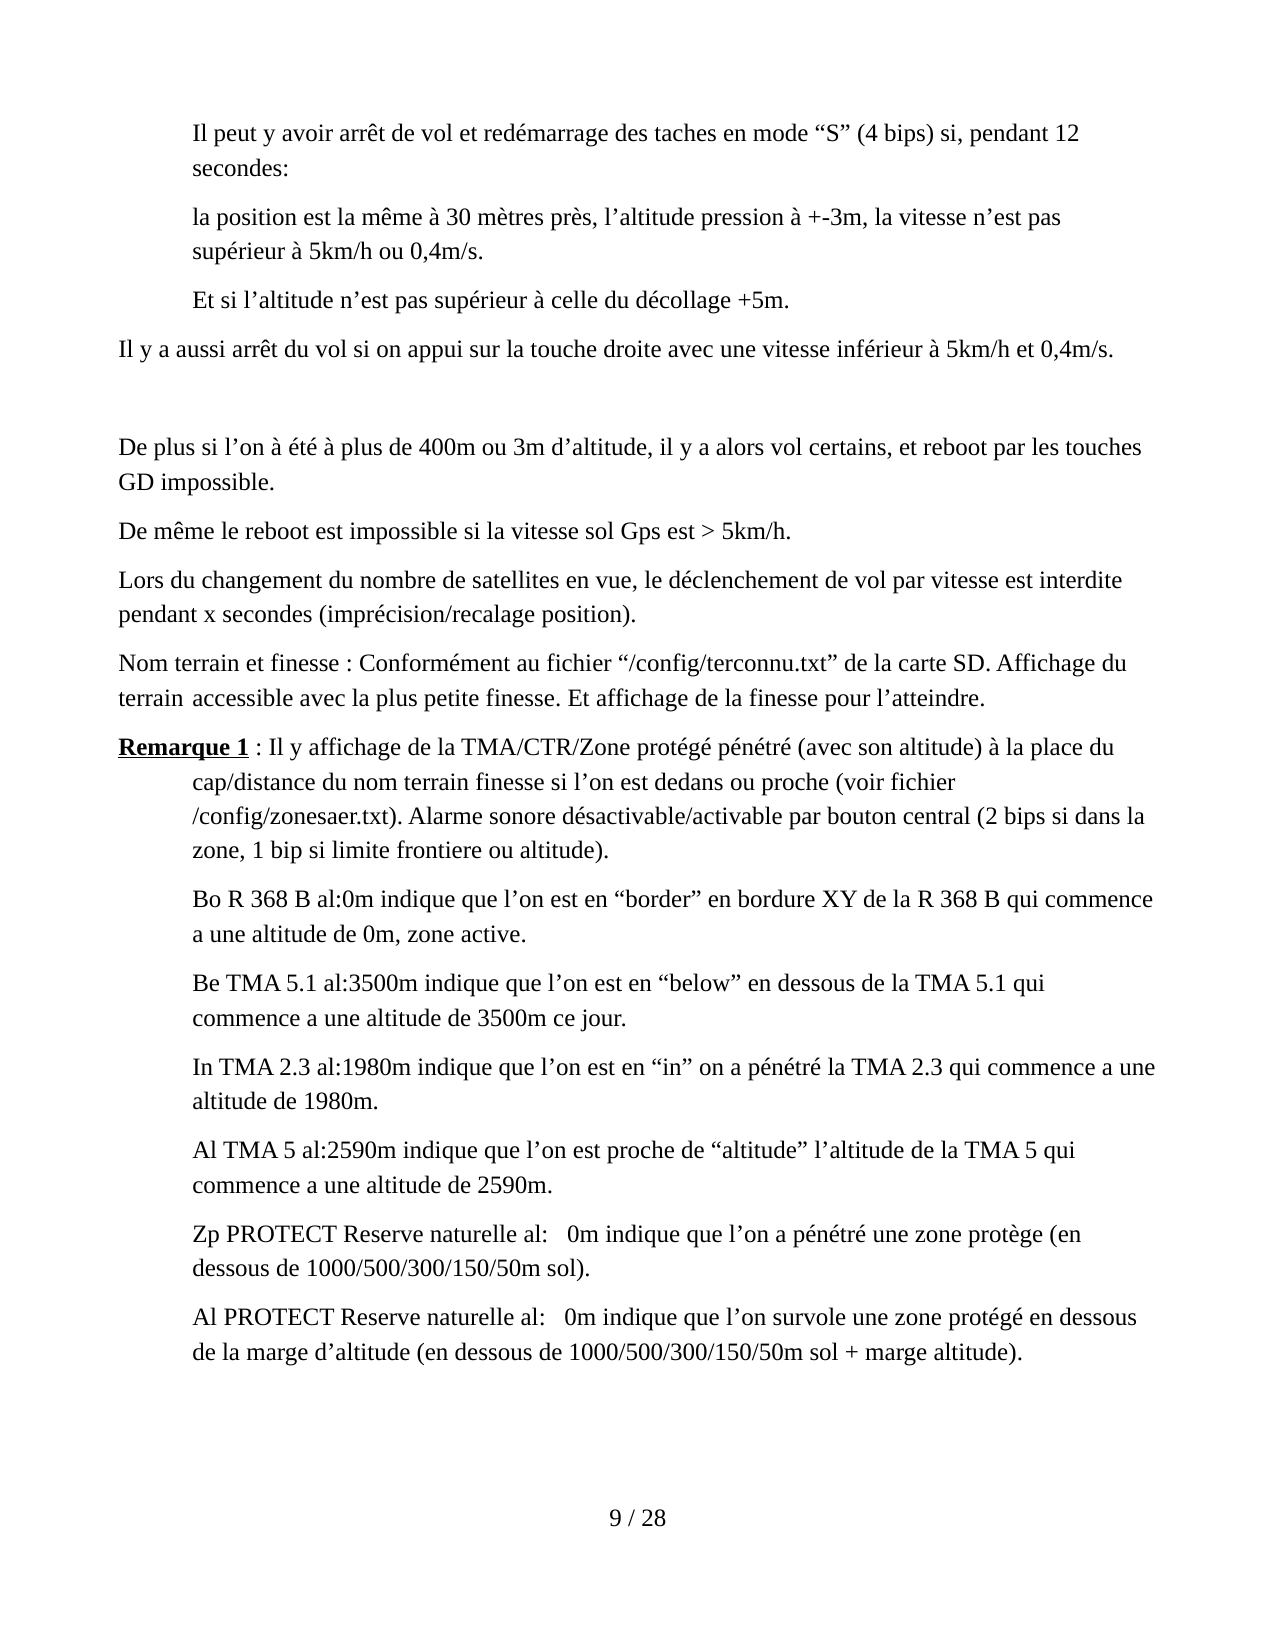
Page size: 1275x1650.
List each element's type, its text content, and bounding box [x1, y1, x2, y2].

text Be TMA 5.1 al:3500m indique que l’on est en “below” en dessous de la TMA 5.1 qui commence a une altitude de 3500m ce jour. [118, 968, 1157, 1031]
text Il peut y avoir arrêt de vol et redémarrage des taches en mode “S” (4 bips) si, pendant 12 secondes: [118, 118, 1157, 181]
text Et si l’altitude n’est pas supérieur à celle du décollage +5m. [118, 285, 1157, 314]
text De même le reboot est impossible si la vitesse sol Gps est > 5km/h. [118, 516, 1157, 545]
text De plus si l’on à été à plus de 400m ou 3m d’altitude, il y a alors vol certains, et reboot par les touches GD impossible. [118, 432, 1157, 496]
text Lors du changement du nombre de satellites en vue, le déclenchement de vol par vitesse est interdite pendant x secondes (imprécision/recalage position). [118, 565, 1157, 628]
text In TMA 2.3 al:1980m indique que l’on est en “in” on a pénétré la TMA 2.3 qui commence a une altitude de 1980m. [118, 1052, 1157, 1115]
text la position est la même à 30 mètres près, l’altitude pression à +-3m, la vitesse n’est pas supérieur à 5km/h ou 0,4m/s. [118, 202, 1157, 265]
text Bo R 368 B al:0m indique que l’on est en “border” en bordure XY de la R 368 B qui commence a une altitude de 0m, zone active. [118, 884, 1157, 948]
text Al TMA 5 al:2590m indique que l’on est proche de “altitude” l’altitude de la TMA 5 qui commence a une altitude de 2590m. [118, 1135, 1157, 1198]
text Zp PROTECT Reserve naturelle al: 0m indique que l’on a pénétré une zone protège (en dessous de 1000/500/300/150/50m sol). [118, 1219, 1157, 1282]
text Al PROTECT Reserve naturelle al: 0m indique que l’on survole une zone protégé en dessous de la marge d’altitude (en dessous de 1000/500/300/150/50m sol + marge altitude). [118, 1302, 1157, 1366]
text Remarque 1 : Il y affichage de la TMA/CTR/Zone protégé pénétré (avec son altitude) à la place du cap/distance du nom terrain finesse si l’on est dedans ou proche (voir fichier /config/zonesaer.txt). Alarme sonore désactivable/activable par bouton central (2 bips si dans la zone, 1 bip si limite frontiere ou altitude). [118, 732, 1157, 864]
text Nom terrain et finesse : Conformément au fichier “/config/terconnu.txt” de la carte SD. Affichage du terrain accessible avec la plus petite finesse. Et affichage de la finesse pour l’atteindre. [118, 648, 1157, 712]
text Il y a aussi arrêt du vol si on appui sur la touche droite avec une vitesse inférieur à 5km/h et 0,4m/s. [118, 334, 1157, 363]
